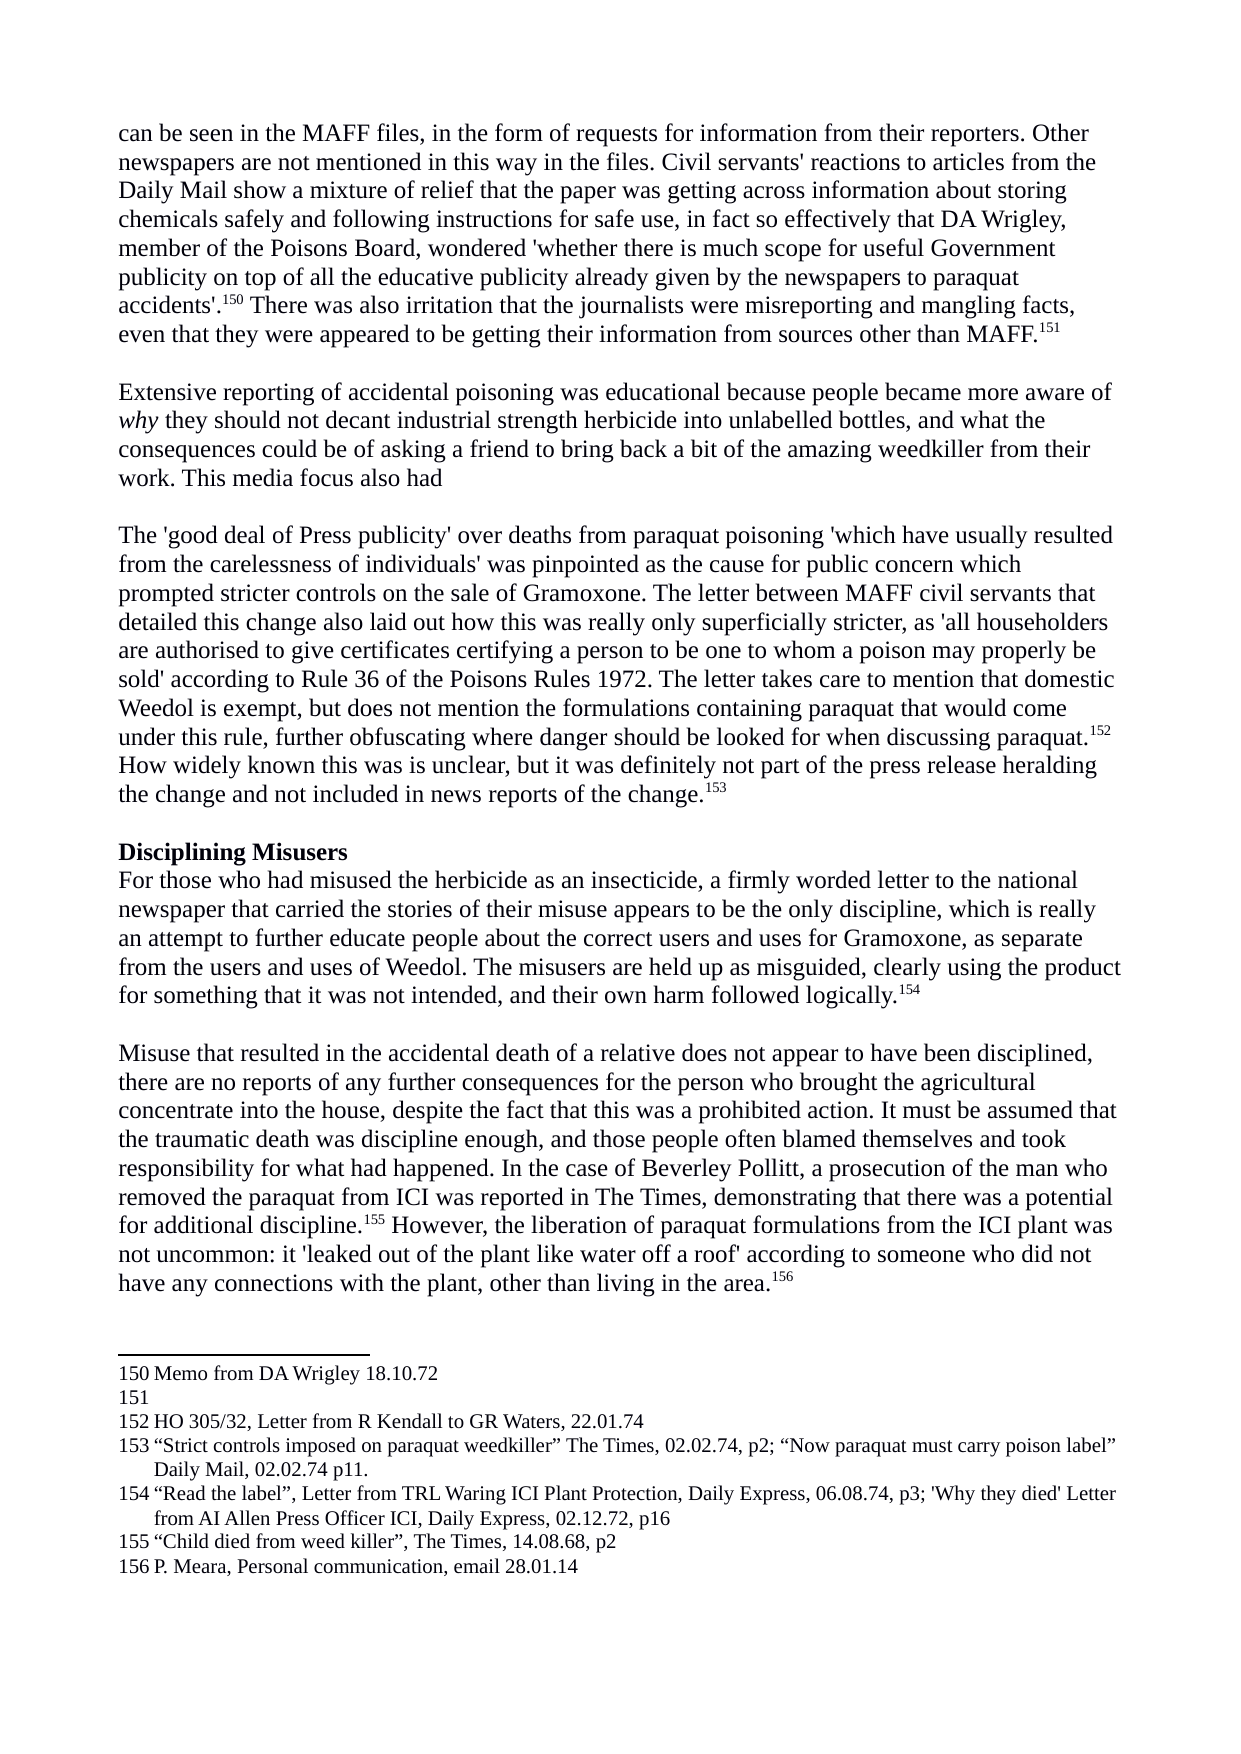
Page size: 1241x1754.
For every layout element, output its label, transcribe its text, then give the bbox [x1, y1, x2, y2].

text Misuse that resulted in the accidental death of a relative does not appear to have been disciplined, there are no reports of any further consequences for the person who brought the agricultural concentrate into the house, despite the fact that this was a prohibited action. It must be assumed that the traumatic death was discipline enough, and those people often blamed themselves and took responsibility for what had happened. In the case of Beverley Pollitt, a prosecution of the man who removed the paraquat from ICI was reported in The Times, demonstrating that there was a potential for additional discipline. However, the liberation of paraquat formulations from the ICI plant was not uncommon: it 'leaked out of the plant like water off a roof' according to someone who did not have any connections with the plant, other than living in the area. [118, 1038, 1122, 1297]
text The 'good deal of Press publicity' over deaths from paraquat poisoning 'which have usually resulted from the carelessness of individuals' was pinpointed as the cause for public concern which prompted stricter controls on the sale of Gramoxone. The letter between MAFF civil servants that detailed this change also laid out how this was really only superficially stricter, as 'all householders are authorised to give certificates certifying a person to be one to whom a poison may properly be sold' according to Rule 36 of the Poisons Rules 1972. The letter takes care to mention that domestic Weedol is exempt, but does not mention the formulations containing paraquat that would come under this rule, further obfuscating where danger should be looked for when discussing paraquat. How widely known this was is unclear, but it was definitely not part of the press release heralding the change and not included in news reports of the change. [118, 521, 1122, 808]
text can be seen in the MAFF files, in the form of requests for information from their reporters. Other newspapers are not mentioned in this way in the files. Civil servants' reactions to articles from the Daily Mail show a mixture of relief that the paper was getting across information about storing chemicals safely and following instructions for safe use, in fact so effectively that DA Wrigley, member of the Poisons Board, wondered 'whether there is much scope for useful Government publicity on top of all the educative publicity already given by the newspapers to paraquat accidents'. There was also irritation that the journalists were misreporting and mangling facts, even that they were appeared to be getting their information from sources other than MAFF. [118, 118, 1122, 348]
text Disciplining Misusers [118, 837, 1122, 866]
text “Strict controls imposed on paraquat weedkiller” The Times, 02.02.74, p2; “Now paraquat must carry poison label” Daily Mail, 02.02.74 p11. [118, 1433, 1122, 1481]
text “Child died from weed killer”, The Times, 14.08.68, p2 [118, 1529, 1122, 1553]
text P. Meara, Personal communication, email 28.01.14 [118, 1553, 1122, 1578]
text Memo from DA Wrigley 18.10.72 [118, 1361, 1122, 1385]
text For those who had misused the herbicide as an insecticide, a firmly worded letter to the national newspaper that carried the stories of their misuse appears to be the only discipline, which is really an attempt to further educate people about the correct users and uses for Gramoxone, as separate from the users and uses of Weedol. The misusers are held up as misguided, clearly using the product for something that it was not intended, and their own harm followed logically. [118, 866, 1122, 1009]
text Extensive reporting of accidental poisoning was educational because people became more aware of why they should not decant industrial strength herbicide into unlabelled bottles, and what the consequences could be of asking a friend to bring back a bit of the amazing weedkiller from their work. This media focus also had [118, 377, 1122, 492]
text HO 305/32, Letter from R Kendall to GR Waters, 22.01.74 [118, 1409, 1122, 1433]
text “Read the label”, Letter from TRL Waring ICI Plant Protection, Daily Express, 06.08.74, p3; 'Why they died' Letter from AI Allen Press Officer ICI, Daily Express, 02.12.72, p16 [118, 1481, 1122, 1529]
